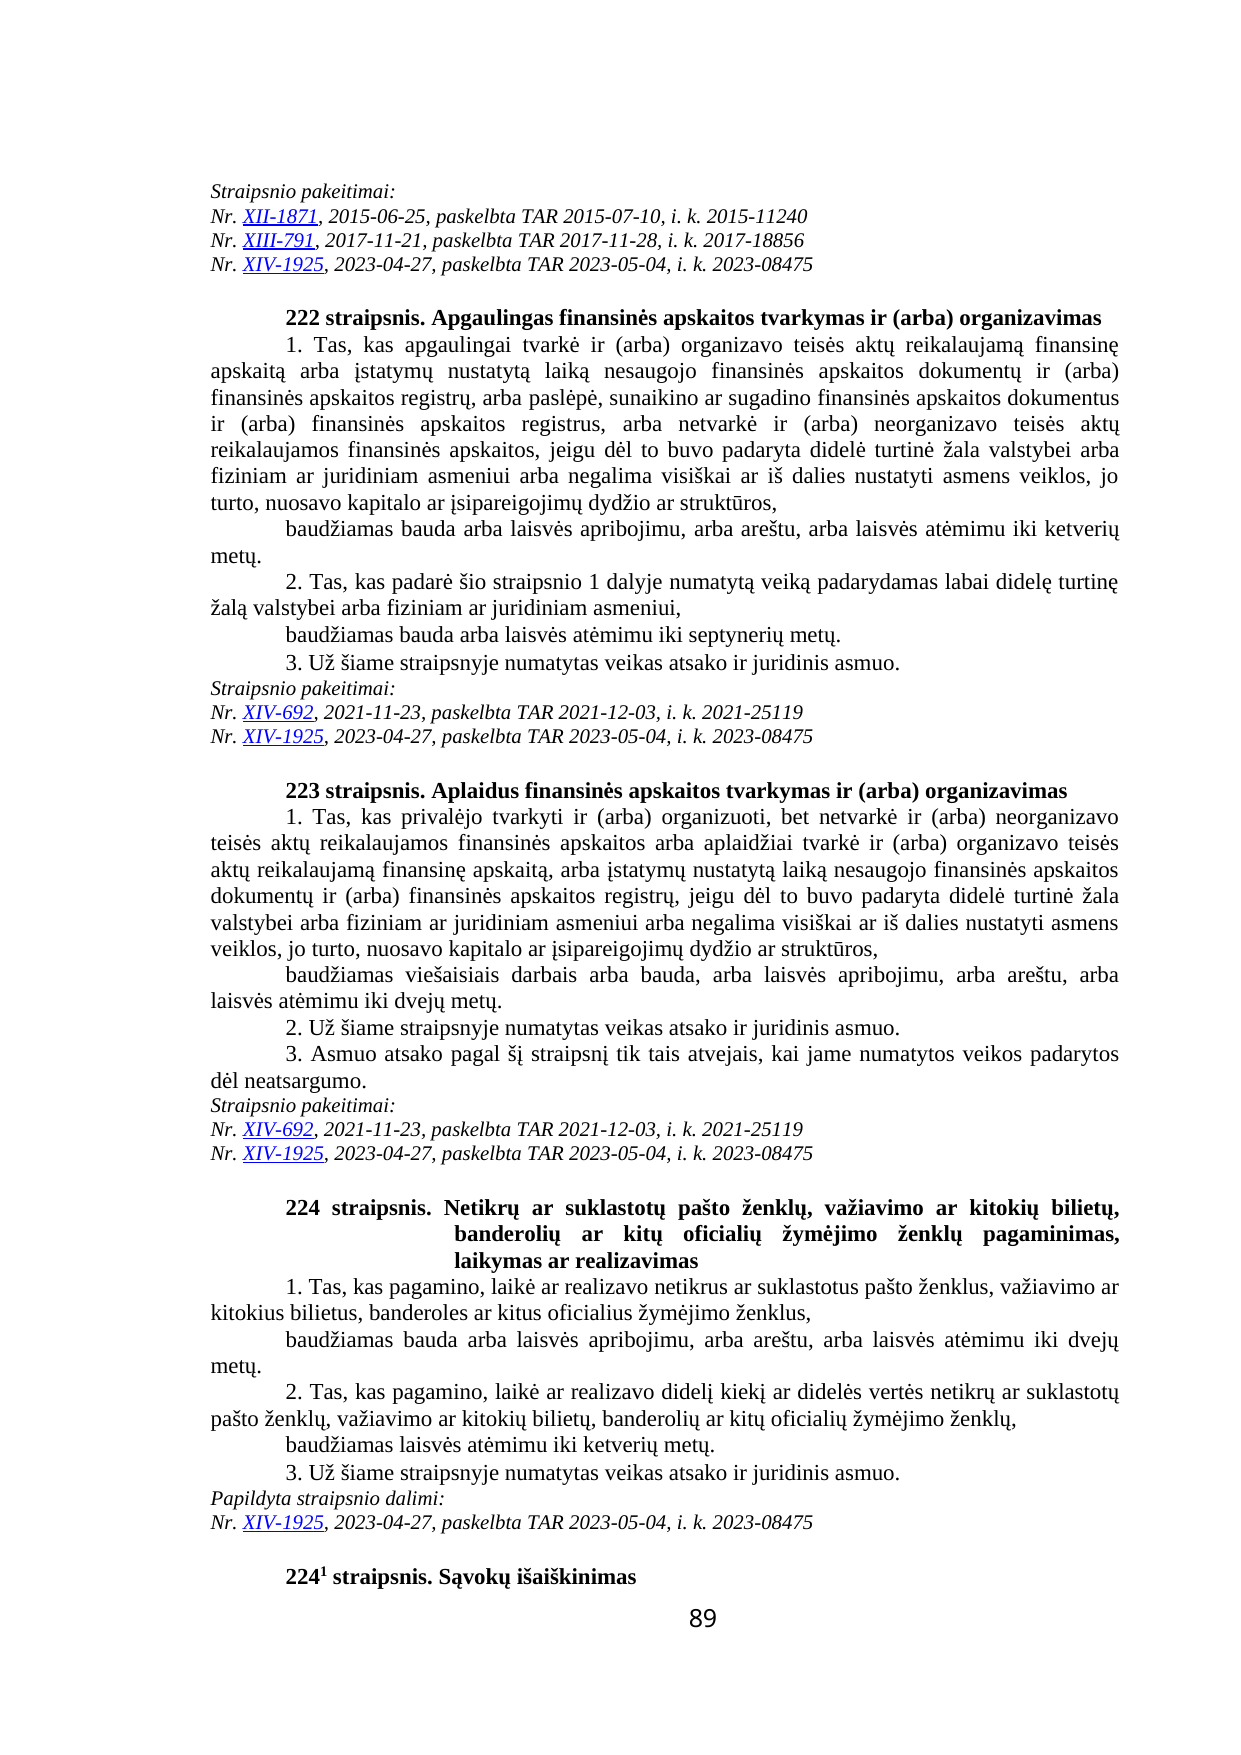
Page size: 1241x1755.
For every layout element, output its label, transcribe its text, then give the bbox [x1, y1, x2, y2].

text Nr. XIII-791, 2017-11-21, paskelbta TAR 2017-11-28, i. k. 2017-18856 [210, 228, 1120, 252]
text 1. Tas, kas apgaulingai tvarkė ir (arba) organizavo teisės aktų reikalaujamą finansinę apskaitą arba įstatymų nustatytą laiką nesaugojo finansinės apskaitos dokumentų ir (arba) finansinės apskaitos registrų, arba paslėpė, sunaikino ar sugadino finansinės apskaitos dokumentus ir (arba) finansinės apskaitos registrus, arba netvarkė ir (arba) neorganizavo teisės aktų reikalaujamos finansinės apskaitos, jeigu dėl to buvo padaryta didelė turtinė žala valstybei arba fiziniam ar juridiniam asmeniui arba negalima visiškai ar iš dalies nustatyti asmens veiklos, jo turto, nuosavo kapitalo ar įsipareigojimų dydžio ar struktūros, [210, 331, 1120, 515]
text 2. Tas, kas pagamino, laikė ar realizavo didelį kiekį ar didelės vertės netikrų ar suklastotų pašto ženklų, važiavimo ar kitokių bilietų, banderolių ar kitų oficialių žymėjimo ženklų, [210, 1378, 1120, 1431]
text Papildyta straipsnio dalimi: [210, 1486, 1120, 1510]
text Straipsnio pakeitimai: [210, 1093, 1120, 1117]
text 3. Už šiame straipsnyje numatytas veikas atsako ir juridinis asmuo. [210, 647, 1120, 676]
text Nr. XIV-1925, 2023-04-27, paskelbta TAR 2023-05-04, i. k. 2023-08475 [210, 1141, 1120, 1165]
text Nr. XIV-1925, 2023-04-27, paskelbta TAR 2023-05-04, i. k. 2023-08475 [210, 724, 1120, 748]
text Nr. XIV-1925, 2023-04-27, paskelbta TAR 2023-05-04, i. k. 2023-08475 [210, 1510, 1120, 1534]
text 3. Už šiame straipsnyje numatytas veikas atsako ir juridinis asmuo. [210, 1457, 1120, 1486]
text Nr. XIV-1925, 2023-04-27, paskelbta TAR 2023-05-04, i. k. 2023-08475 [210, 252, 1120, 276]
text 1. Tas, kas pagamino, laikė ar realizavo netikrus ar suklastotus pašto ženklus, važiavimo ar kitokius bilietus, banderoles ar kitus oficialius žymėjimo ženklus, [210, 1273, 1120, 1326]
text baudžiamas bauda arba laisvės apribojimu, arba areštu, arba laisvės atėmimu iki ketverių metų. [210, 515, 1120, 568]
text baudžiamas bauda arba laisvės atėmimu iki septynerių metų. [210, 621, 1120, 647]
text 1. Tas, kas privalėjo tvarkyti ir (arba) organizuoti, bet netvarkė ir (arba) neorganizavo teisės aktų reikalaujamos finansinės apskaitos arba aplaidžiai tvarkė ir (arba) organizavo teisės aktų reikalaujamą finansinę apskaitą, arba įstatymų nustatytą laiką nesaugojo finansinės apskaitos dokumentų ir (arba) finansinės apskaitos registrų, jeigu dėl to buvo padaryta didelė turtinė žala valstybei arba fiziniam ar juridiniam asmeniui arba negalima visiškai ar iš dalies nustatyti asmens veiklos, jo turto, nuosavo kapitalo ar įsipareigojimų dydžio ar struktūros, [210, 803, 1120, 961]
text Nr. XIV-692, 2021-11-23, paskelbta TAR 2021-12-03, i. k. 2021-25119 [210, 1117, 1120, 1141]
text 224 straipsnis. Netikrų ar suklastotų pašto ženklų, važiavimo ar kitokių bilietų, banderolių ar kitų oficialių žymėjimo ženklų pagaminimas, laikymas ar realizavimas [285, 1194, 1120, 1273]
text 2241 straipsnis. Sąvokų išaiškinimas [210, 1563, 1120, 1589]
text Straipsnio pakeitimai: [210, 676, 1120, 700]
text baudžiamas laisvės atėmimu iki ketverių metų. [210, 1431, 1120, 1457]
text baudžiamas viešaisiais darbais arba bauda, arba laisvės apribojimu, arba areštu, arba laisvės atėmimu iki dvejų metų. [210, 961, 1120, 1014]
text Nr. XII-1871, 2015-06-25, paskelbta TAR 2015-07-10, i. k. 2015-11240 [210, 203, 1120, 228]
text 3. Asmuo atsako pagal šį straipsnį tik tais atvejais, kai jame numatytos veikos padarytos dėl neatsargumo. [210, 1040, 1120, 1093]
text 223 straipsnis. Aplaidus finansinės apskaitos tvarkymas ir (arba) organizavimas [210, 777, 1120, 803]
text Nr. XIV-692, 2021-11-23, paskelbta TAR 2021-12-03, i. k. 2021-25119 [210, 700, 1120, 724]
text 2. Tas, kas padarė šio straipsnio 1 dalyje numatytą veiką padarydamas labai didelę turtinę žalą valstybei arba fiziniam ar juridiniam asmeniui, [210, 568, 1120, 621]
text 2. Už šiame straipsnyje numatytas veikas atsako ir juridinis asmuo. [210, 1014, 1120, 1040]
text 222 straipsnis. Apgaulingas finansinės apskaitos tvarkymas ir (arba) organizavimas [210, 304, 1120, 331]
text Straipsnio pakeitimai: [210, 179, 1120, 203]
text baudžiamas bauda arba laisvės apribojimu, arba areštu, arba laisvės atėmimu iki dvejų metų. [210, 1326, 1120, 1378]
